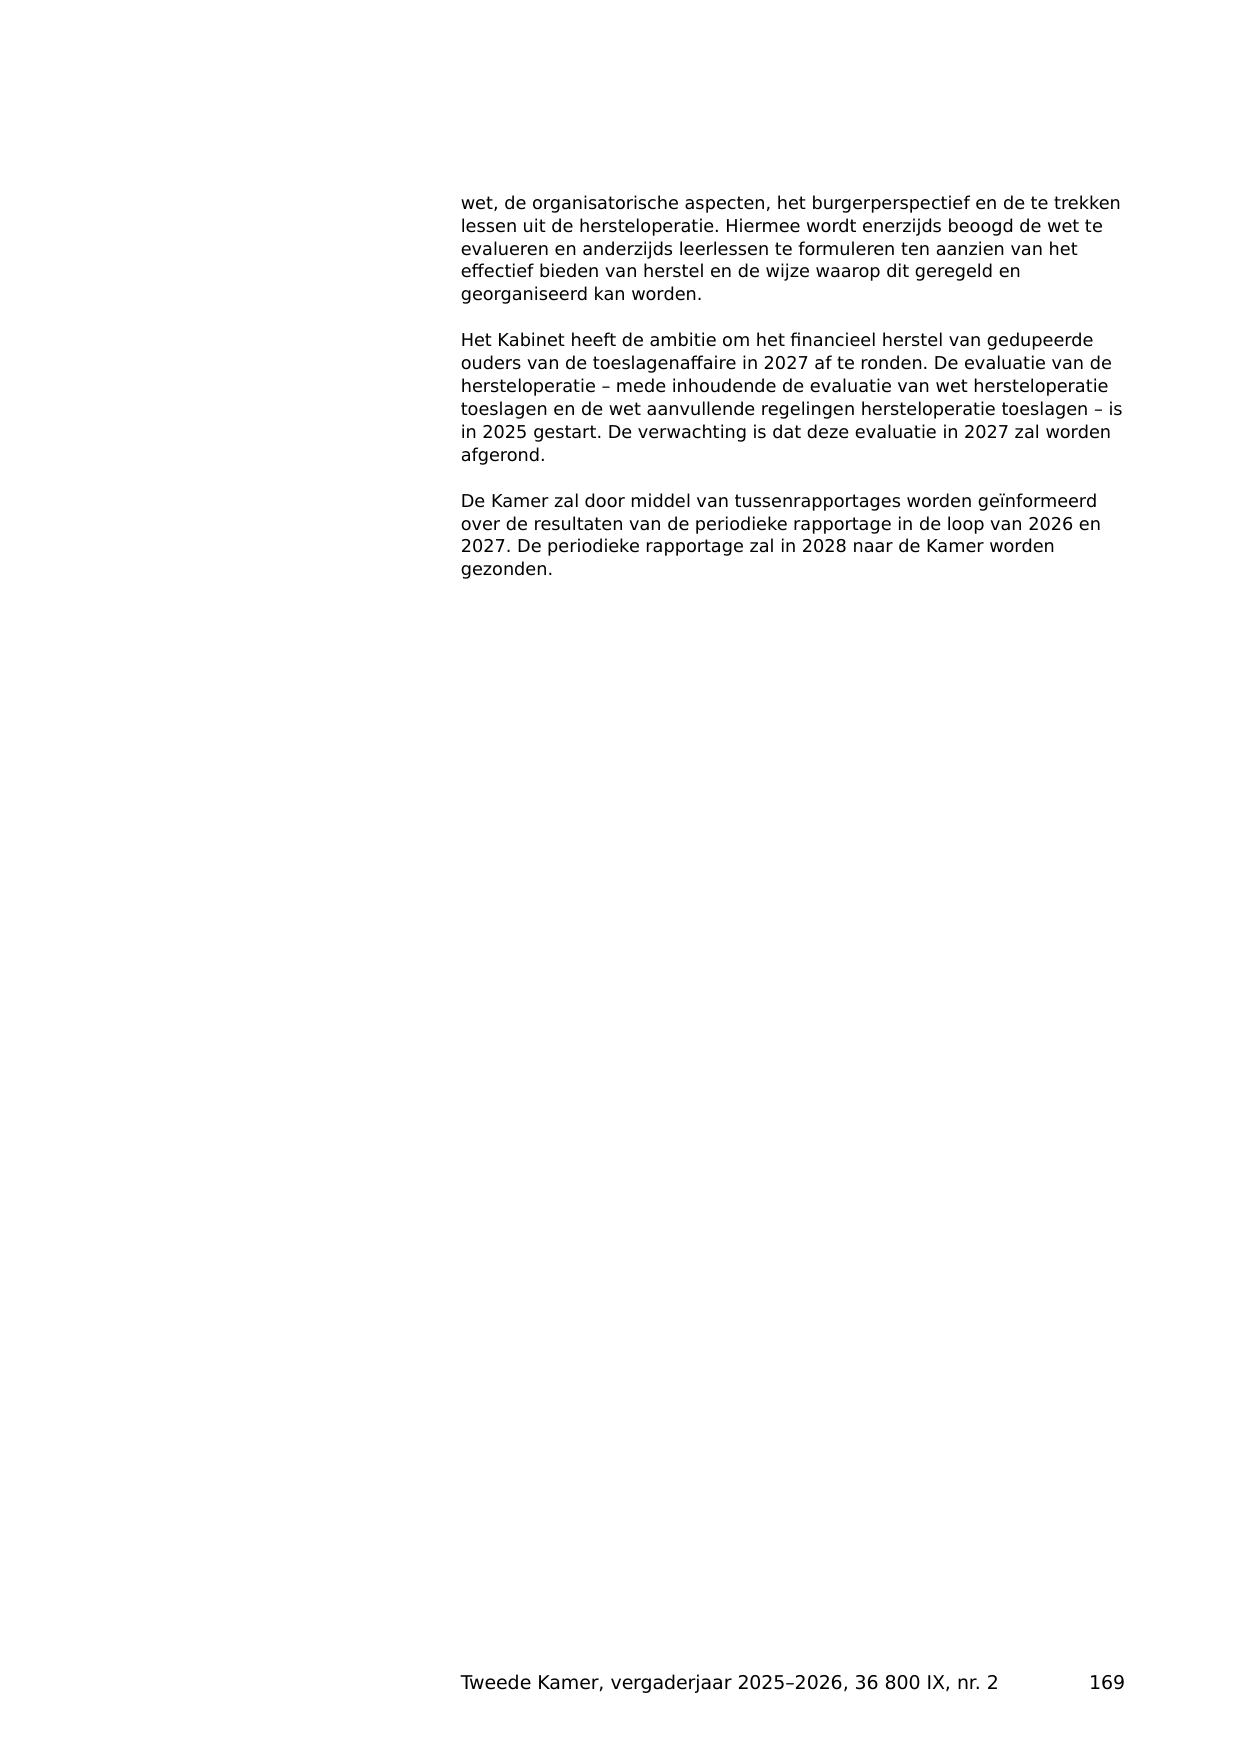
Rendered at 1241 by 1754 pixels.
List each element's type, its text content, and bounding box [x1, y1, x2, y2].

text De Kamer zal door middel van tussenrapportages worden geïnformeerd over de resultaten van de periodieke rapportage in de loop van 2026 en 2027. De periodieke rapportage zal in 2028 naar de Kamer worden gezonden. [461, 489, 1125, 580]
text Het Kabinet heeft de ambitie om het financieel herstel van gedupeerde ouders van de toeslagenaffaire in 2027 af te ronden. De evaluatie van de hersteloperatie – mede inhoudende de evaluatie van wet hersteloperatie toeslagen en de wet aanvullende regelingen hersteloperatie toeslagen – is in 2025 gestart. De verwachting is dat deze evaluatie in 2027 zal worden afgerond. [461, 328, 1125, 466]
text wet, de organisatorische aspecten, het burgerperspectief en de te trekken lessen uit de hersteloperatie. Hiermee wordt enerzijds beoogd de wet te evalueren en anderzijds leerlessen te formuleren ten aanzien van het effectief bieden van herstel en de wijze waarop dit geregeld en georganiseerd kan worden. [461, 191, 1125, 305]
